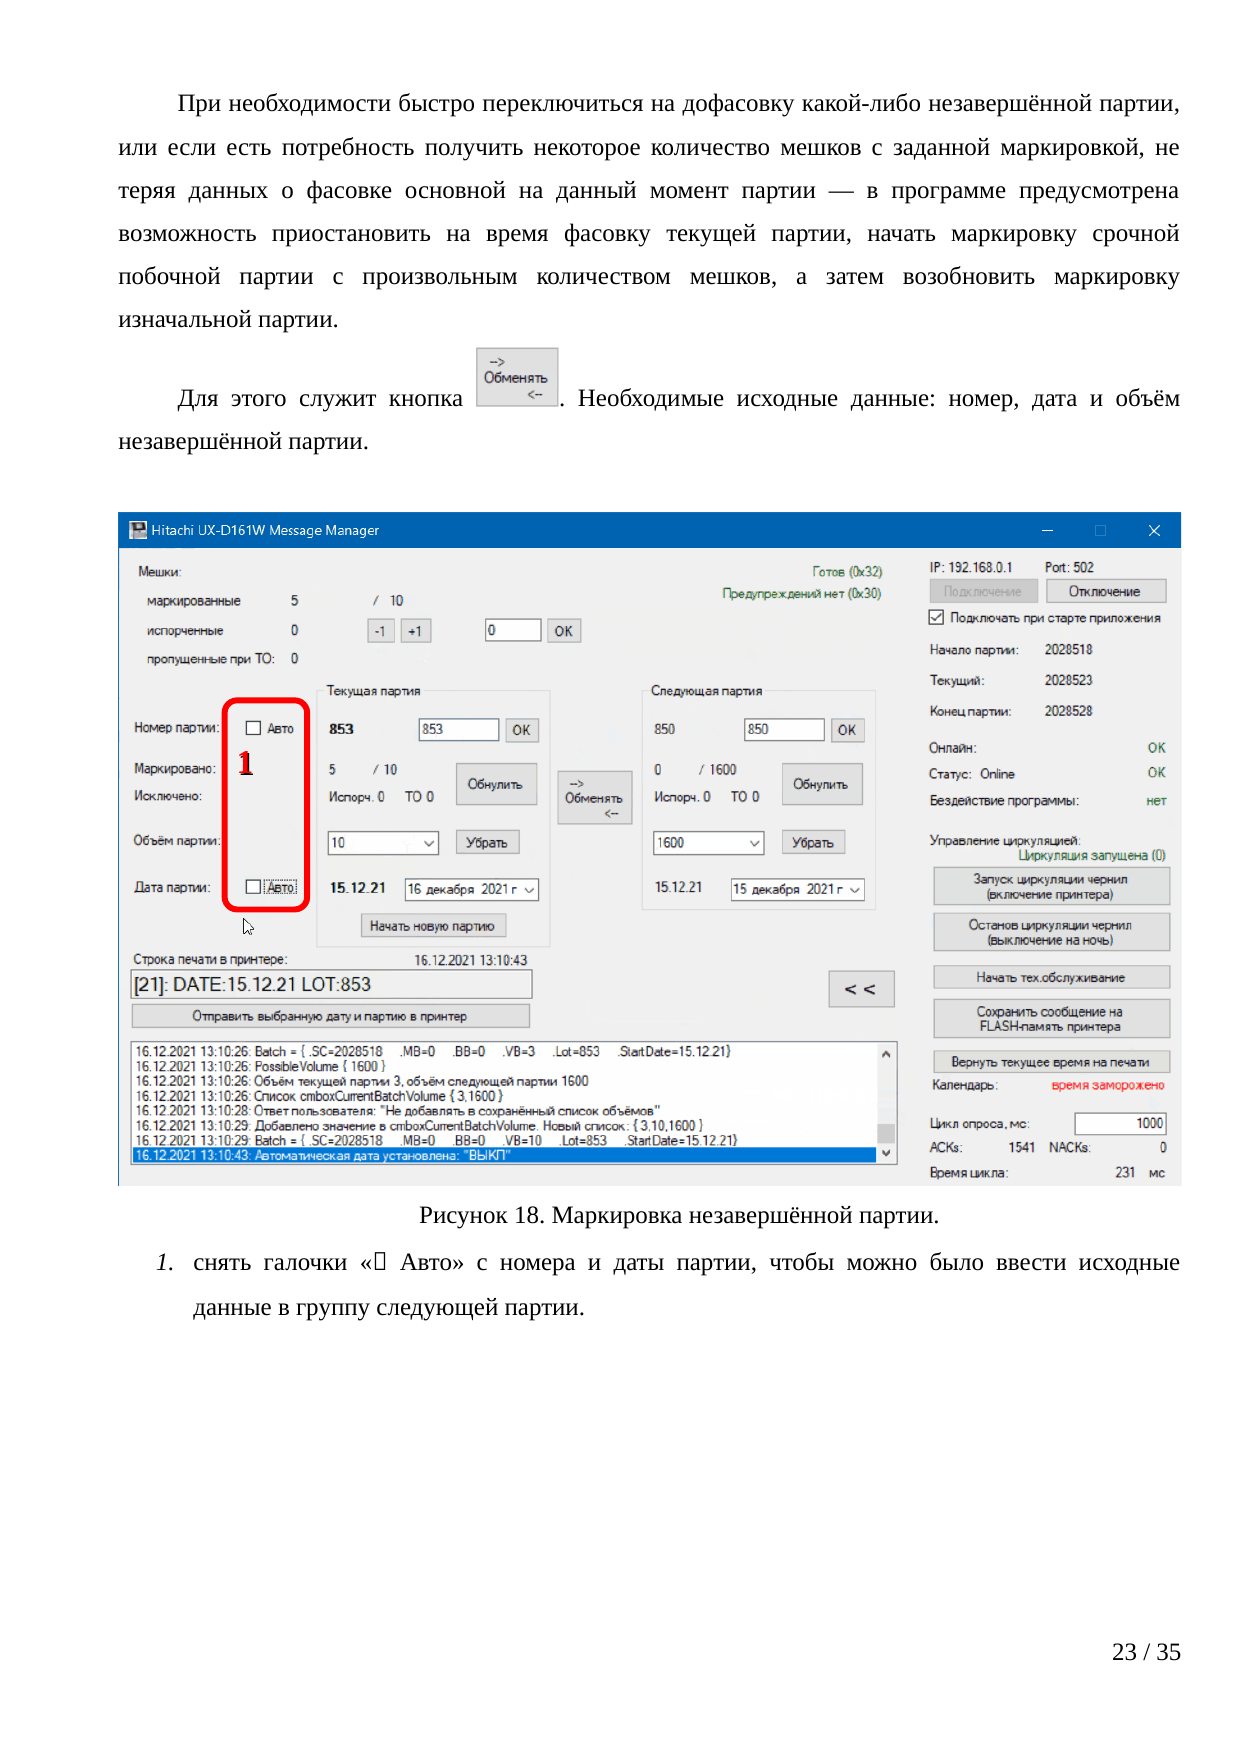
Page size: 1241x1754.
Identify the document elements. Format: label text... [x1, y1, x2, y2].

text Для этого служит кнопка . Необходимые исходные данные: номер, дата и объём незавершённой партии. [118, 407, 1181, 455]
text Рисунок 18. Маркировка незавершённой партии. [118, 1200, 1181, 1229]
picture [476, 347, 559, 407]
list снять галочки « Авто» с номера и даты партии, чтобы можно было ввести исходные данные в группу следующей партии. [156, 1243, 1181, 1321]
text При необходимости быстро переключиться на дофасовку какой-либо незавершённой партии, или если есть потребность получить некоторое количество мешков с заданной маркировкой, не теряя данных о фасовке основной на данный момент партии — в программе предусмотрена возможность приостановить на время фасовку текущей партии, начать маркировку срочной побочной партии с произвольным количеством мешков, а затем возобновить маркировку изначальной партии. [118, 88, 1181, 333]
